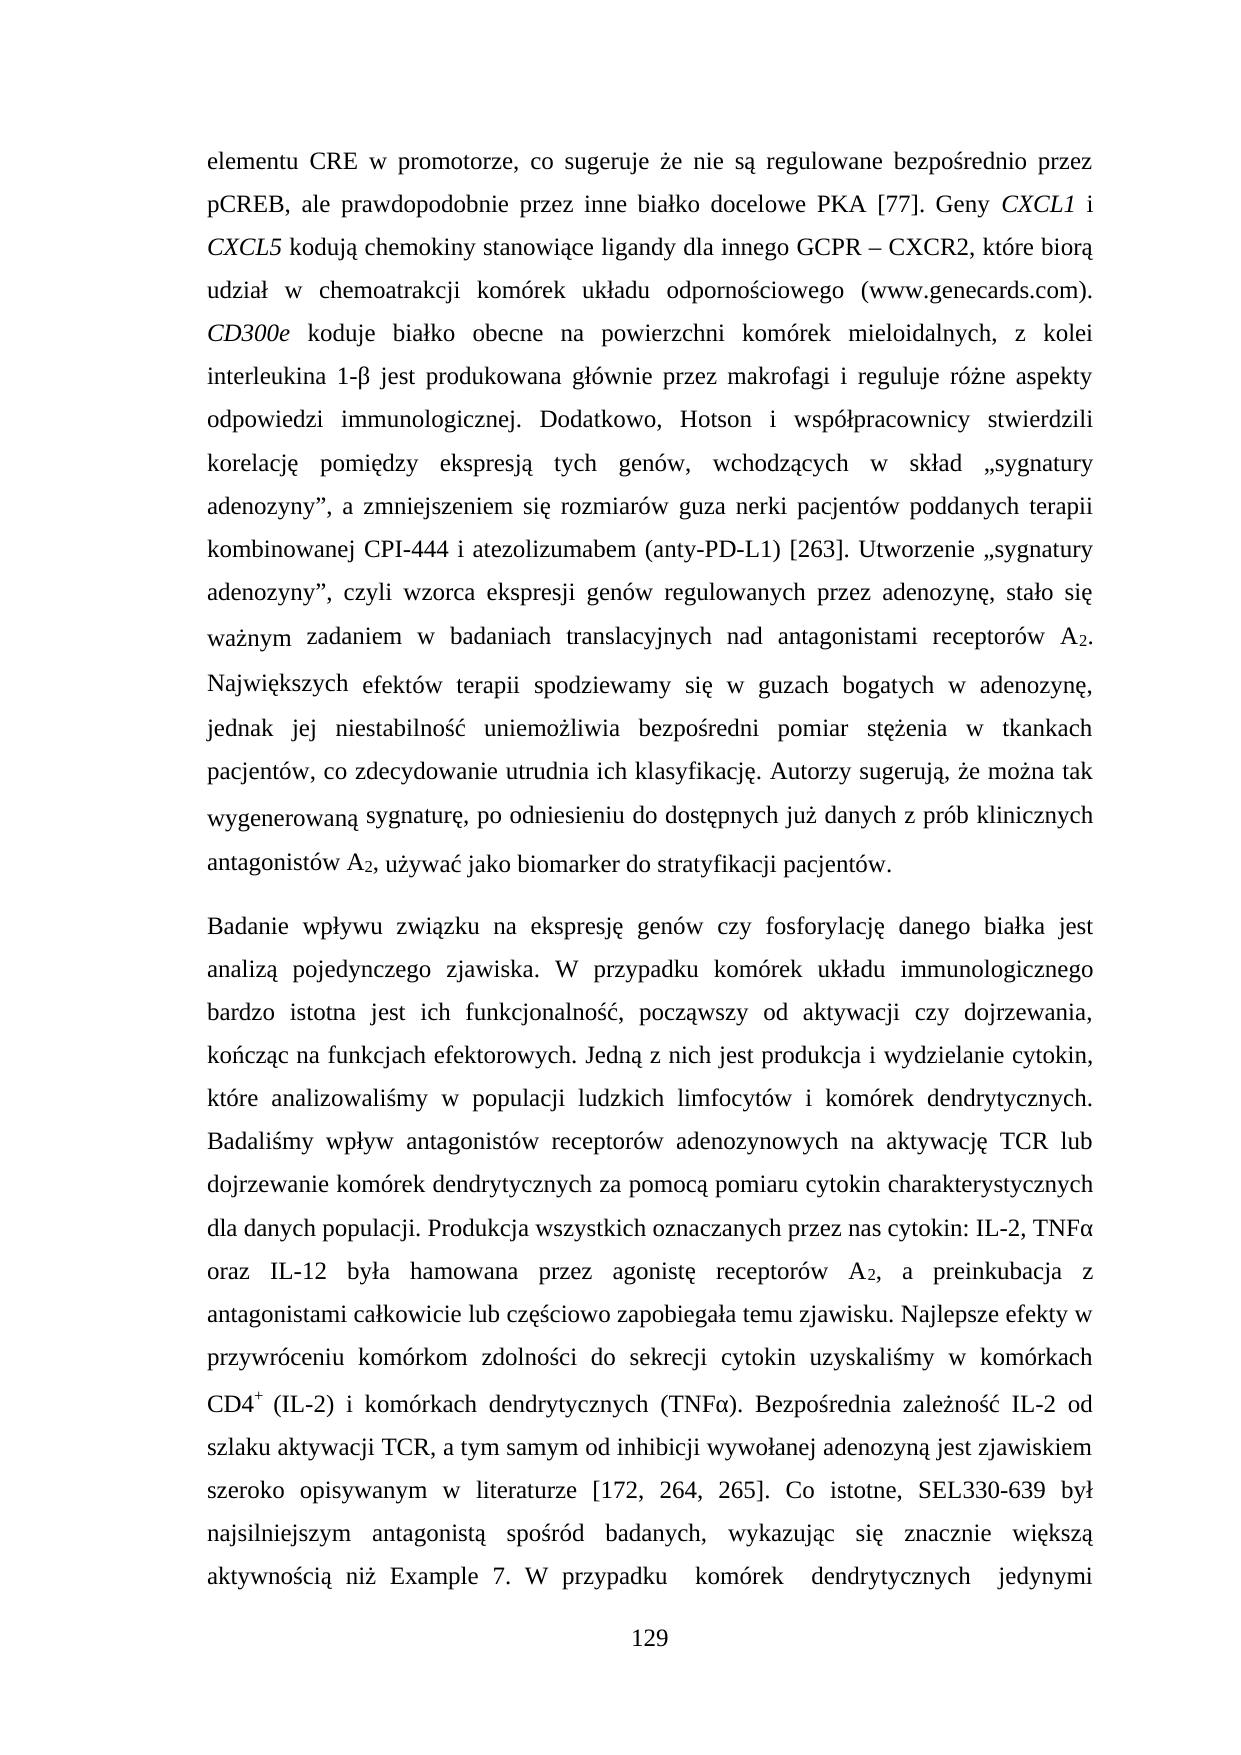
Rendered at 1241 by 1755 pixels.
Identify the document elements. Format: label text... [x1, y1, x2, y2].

text Badanie wpływu związku na ekspresję genów czy fosforylację danego białka jest analizą pojedynczego zjawiska. W przypadku komórek układu immunologicznego bardzo istotna jest ich funkcjonalność, począwszy od aktywacji czy dojrzewania, kończąc na funkcjach efektorowych. Jedną z nich jest produkcja i wydzielanie cytokin, które analizowaliśmy w populacji ludzkich limfocytów i komórek dendrytycznych. Badaliśmy wpływ antagonistów receptorów adenozynowych na aktywację TCR lub dojrzewanie komórek dendrytycznych za pomocą pomiaru cytokin charakterystycznych dla danych populacji. Produkcja wszystkich oznaczanych przez nas cytokin: IL-2, TNFα oraz IL-12 była hamowana przez agonistę receptorów A2, a preinkubacja z antagonistami całkowicie lub częściowo zapobiegała temu zjawisku. Najlepsze efekty w przywróceniu komórkom zdolności do sekrecji cytokin uzyskaliśmy w komórkach CD4+ (IL-2) i komórkach dendrytycznych (TNFα). Bezpośrednia zależność IL-2 od szlaku aktywacji TCR, a tym samym od inhibicji wywołanej adenozyną jest zjawiskiem szeroko opisywanym w literaturze [172, 264, 265]. Co istotne, SEL330-639 był najsilniejszym antagonistą spośród badanych, wykazując się znacznie większą aktywnością niż Example 7. W przypadku komórek dendrytycznych jedynymi [207, 911, 1093, 1590]
text elementu CRE w promotorze, co sugeruje że nie są regulowane bezpośrednio przez pCREB, ale prawdopodobnie przez inne białko docelowe PKA [77]. Geny CXCL1 i CXCL5 kodują chemokiny stanowiące ligandy dla innego GCPR – CXCR2, które biorą udział w chemoatrakcji komórek układu odpornościowego (www.genecards.com). CD300e koduje białko obecne na powierzchni komórek mieloidalnych, z kolei interleukina 1-β jest produkowana głównie przez makrofagi i reguluje różne aspekty odpowiedzi immunologicznej. Dodatkowo, Hotson i współpracownicy stwierdzili korelację pomiędzy ekspresją tych genów, wchodzących w skład „sygnatury adenozyny”, a zmniejszeniem się rozmiarów guza nerki pacjentów poddanych terapii kombinowanej CPI-444 i atezolizumabem (anty-PD-L1) [263]. Utworzenie „sygnatury adenozyny”, czyli wzorca ekspresji genów regulowanych przez adenozynę, stało się ważnym zadaniem w badaniach translacyjnych nad antagonistami receptorów A2. Największych efektów terapii spodziewamy się w guzach bogatych w adenozynę, jednak jej niestabilność uniemożliwia bezpośredni pomiar stężenia w tkankach pacjentów, co zdecydowanie utrudnia ich klasyfikację. Autorzy sugerują, że można tak wygenerowaną sygnaturę, po odniesieniu do dostępnych już danych z prób klinicznych antagonistów A2, używać jako biomarker do stratyfikacji pacjentów. [207, 146, 1093, 878]
